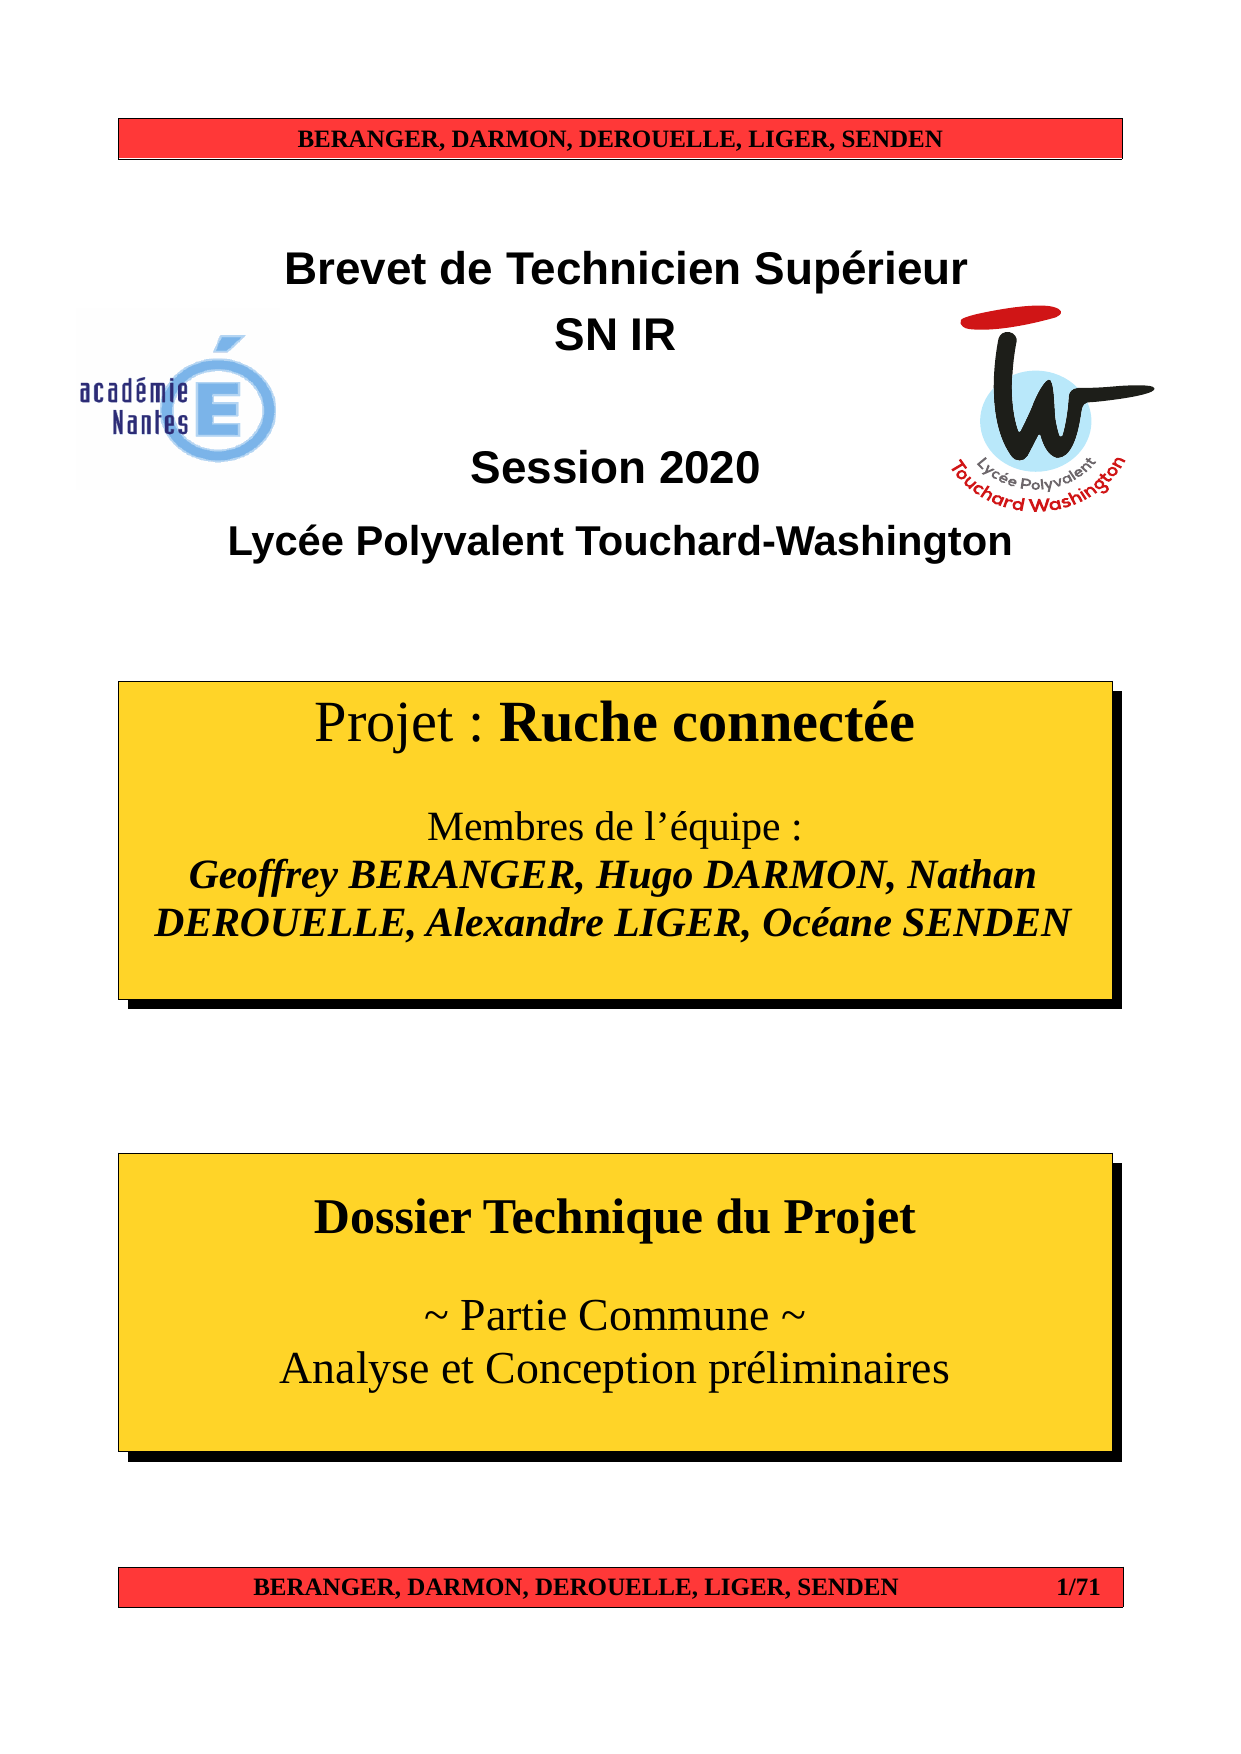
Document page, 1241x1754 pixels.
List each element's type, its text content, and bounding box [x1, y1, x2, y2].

table_header Dossier Technique du Projet ~ Partie Commune ~ Analyse et Conception préliminaires [119, 1154, 1112, 1451]
title Brevet de Technicien Supérieur [118, 242, 1122, 294]
text Lycée Polyvalent Touchard-Washington [118, 516, 1122, 564]
text SN IR [118, 307, 1122, 360]
table_header Projet : Ruche connectée Membres de l’équipe : Geoffrey BERANGER, Hugo DARMON, Nathan DEROUELLE, Alexandre LIGER, Océane SENDEN [119, 682, 1112, 999]
picture [76, 308, 280, 490]
text Session 2020 [118, 441, 1122, 493]
